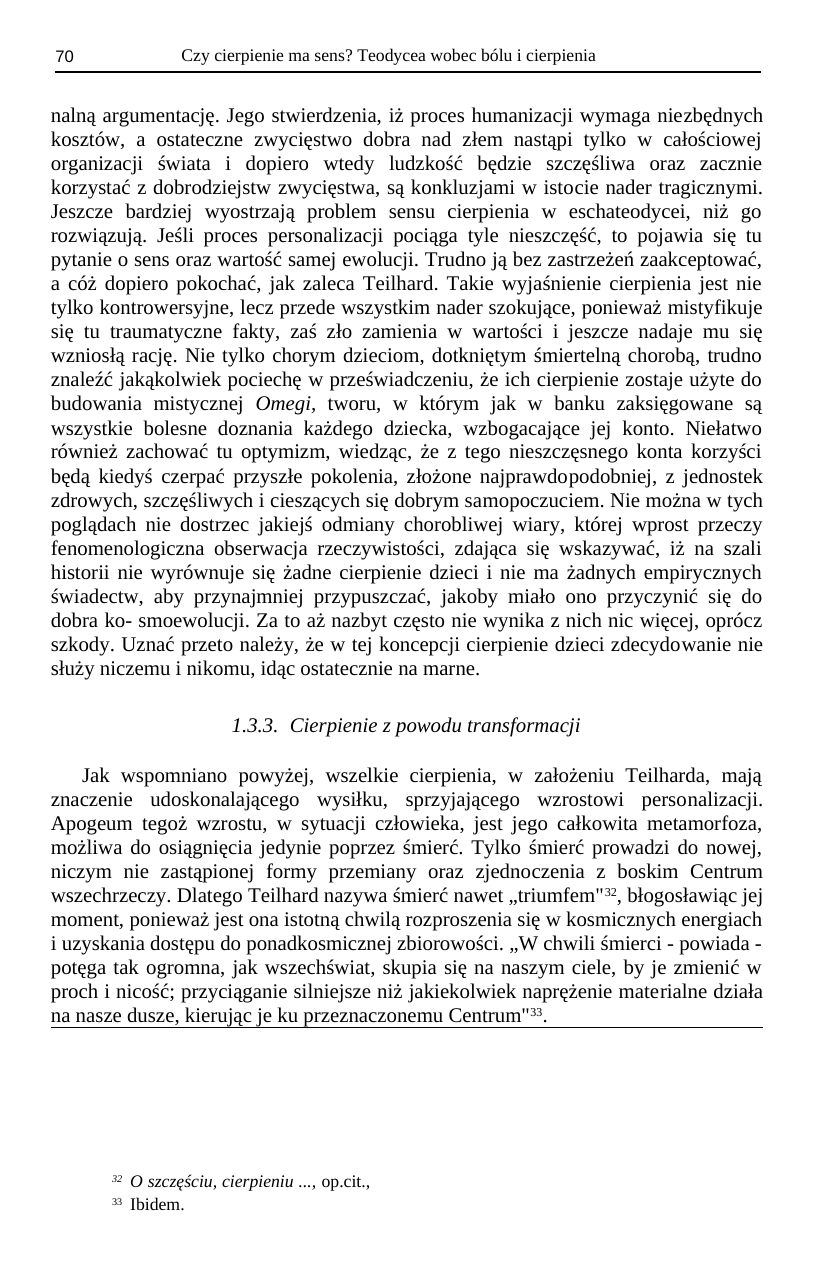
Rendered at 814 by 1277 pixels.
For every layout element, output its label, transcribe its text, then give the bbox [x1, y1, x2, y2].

text 70 [55, 47, 79, 66]
text 33 Ibidem. [81, 1194, 370, 1214]
text nalną argumentację. Jego stwierdzenia, iż proces humanizacji wymaga nie­zbędnych kosztów, a ostateczne zwycięstwo dobra nad złem nastąpi tylko w całościowej organizacji świata i dopiero wtedy ludzkość będzie szczęśliwa oraz zacznie korzystać z dobrodziejstw zwycięstwa, są konkluzjami w isto­cie nader tragicznymi. Jeszcze bardziej wyostrzają problem sensu cierpienia w eschateodycei, niż go rozwiązują. Jeśli proces personalizacji pociąga tyle nieszczęść, to pojawia się tu pytanie o sens oraz wartość samej ewolucji. Trudno ją bez zastrzeżeń zaakceptować, a cóż dopiero pokochać, jak zaleca Teilhard. Takie wyjaśnienie cierpienia jest nie tylko kontrowersyjne, lecz przede wszystkim nader szokujące, ponieważ mistyfikuje się tu traumatycz­ne fakty, zaś zło zamienia w wartości i jeszcze nadaje mu się wzniosłą rację. Nie tylko chorym dzieciom, dotkniętym śmiertelną chorobą, trudno znaleźć jakąkolwiek pociechę w przeświadczeniu, że ich cierpienie zostaje użyte do budowania mistycznej Omegi, tworu, w którym jak w banku zaksięgowane są wszystkie bolesne doznania każdego dziecka, wzbogacające jej konto. Niełatwo również zachować tu optymizm, wiedząc, że z tego nieszczęsnego konta korzyści będą kiedyś czerpać przyszłe pokolenia, złożone najprawdo­podobniej, z jednostek zdrowych, szczęśliwych i cieszących się dobrym sa­mopoczuciem. Nie można w tych poglądach nie dostrzec jakiejś odmiany chorobliwej wiary, której wprost przeczy fenomenologiczna obserwacja rzeczywistości, zdająca się wskazywać, iż na szali historii nie wyrównuje się żadne cierpienie dzieci i nie ma żadnych empirycznych świadectw, aby przynajmniej przypuszczać, jakoby miało ono przyczynić się do dobra ko- smoewolucji. Za to aż nazbyt często nie wynika z nich nic więcej, oprócz szkody. Uznać przeto należy, że w tej koncepcji cierpienie dzieci zdecydo­wanie nie służy niczemu i nikomu, idąc ostatecznie na marne. [51, 103, 763, 680]
text Jak wspomniano powyżej, wszelkie cierpienia, w założeniu Teilharda, mają znaczenie udoskonalającego wysiłku, sprzyjającego wzrostowi perso­nalizacji. Apogeum tegoż wzrostu, w sytuacji człowieka, jest jego całkowita metamorfoza, możliwa do osiągnięcia jedynie poprzez śmierć. Tylko śmierć prowadzi do nowej, niczym nie zastąpionej formy przemiany oraz zjedno­czenia z boskim Centrum wszechrzeczy. Dlatego Teilhard nazywa śmierć nawet „triumfem"32, błogosławiąc jej moment, ponieważ jest ona istotną chwilą rozproszenia się w kosmicznych energiach i uzyskania dostępu do ponadkosmicznej zbiorowości. „W chwili śmierci - powiada - potęga tak ogromna, jak wszechświat, skupia się na naszym ciele, by je zmienić w proch i nicość; przyciąganie silniejsze niż jakiekolwiek naprężenie mate­rialne działa na nasze dusze, kierując je ku przeznaczonemu Centrum"33. [51, 762, 763, 1027]
list Cierpienie z powodu transformacji [51, 713, 763, 737]
text 32 O szczęściu, cierpieniu ..., op.cit., s. 53. [81, 1171, 370, 1194]
text Czy cierpienie ma sens? Teodycea wobec bólu i cierpienia [181, 44, 635, 65]
